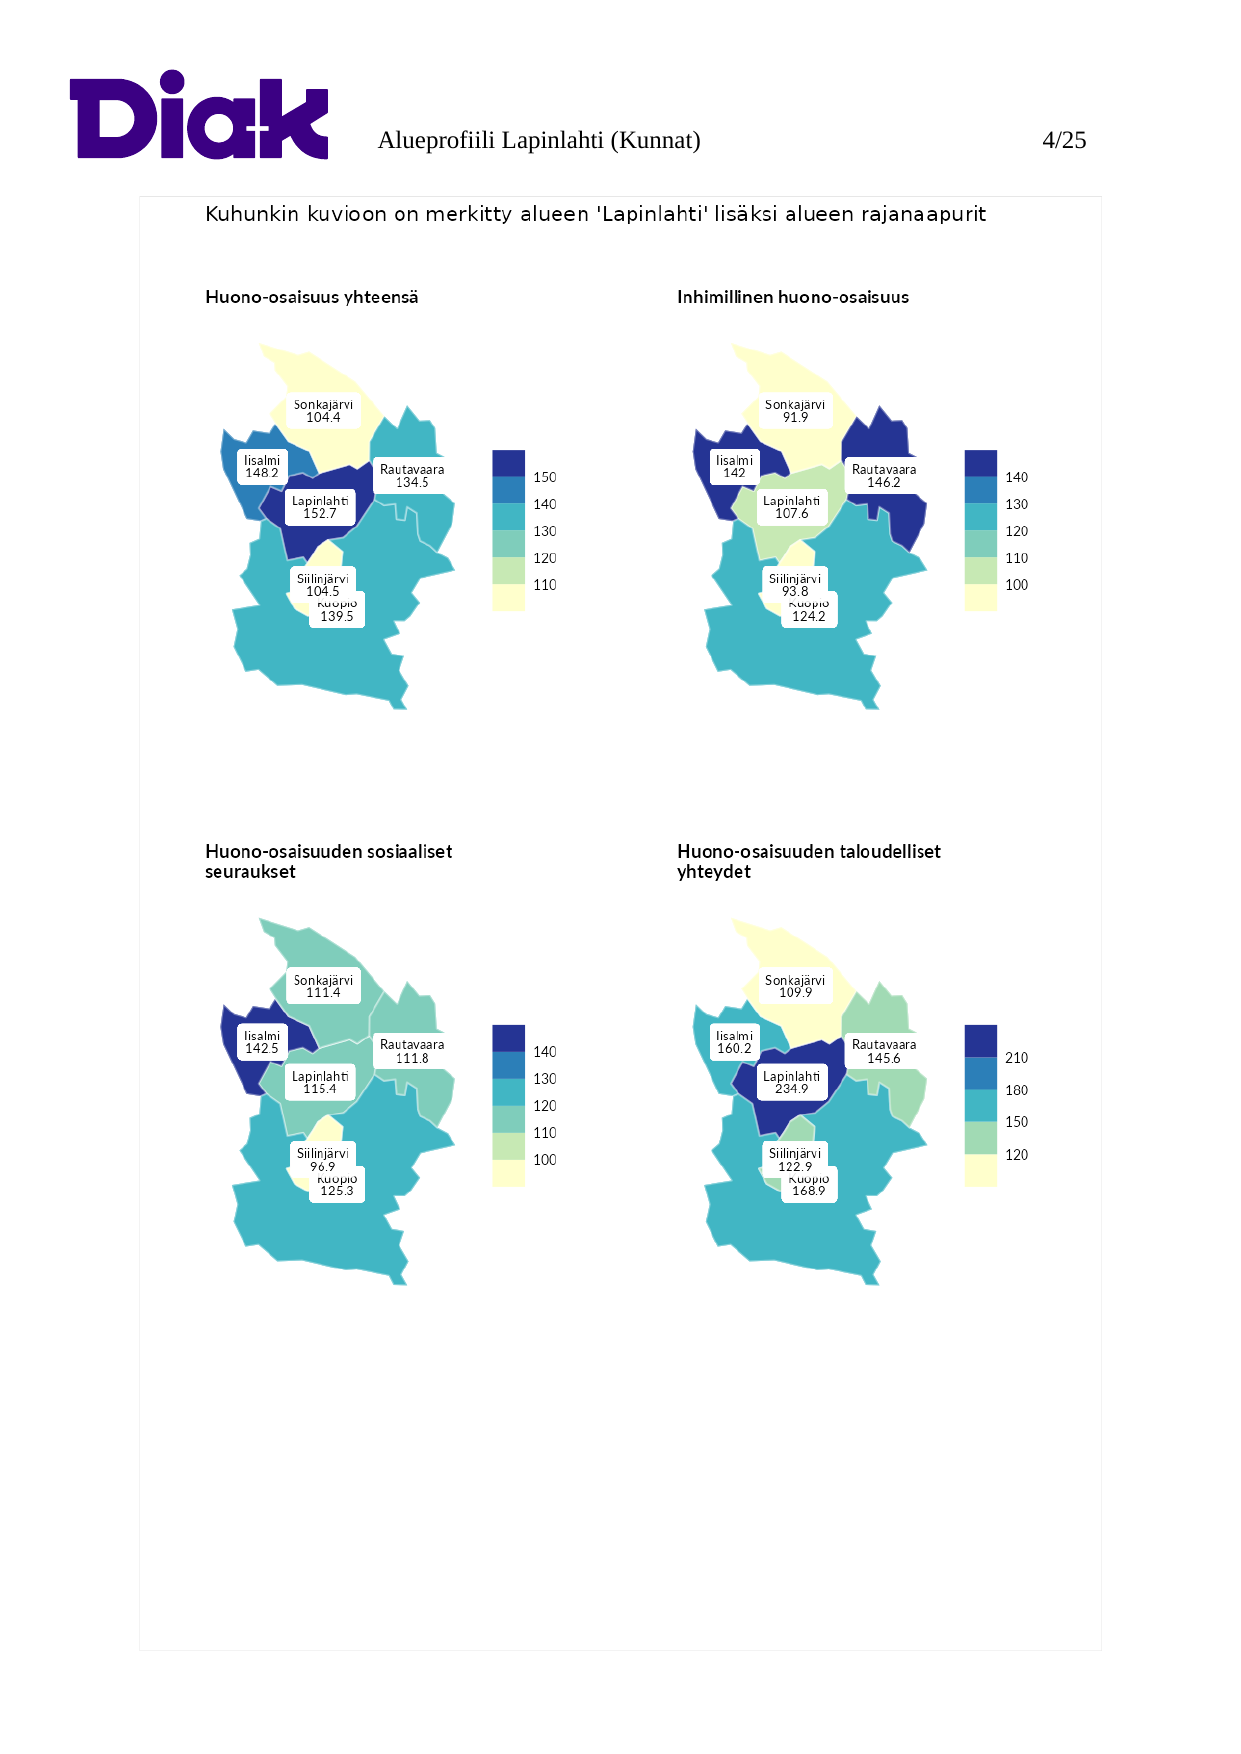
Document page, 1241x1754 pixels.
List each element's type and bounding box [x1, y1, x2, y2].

picture [61, 196, 1179, 1651]
